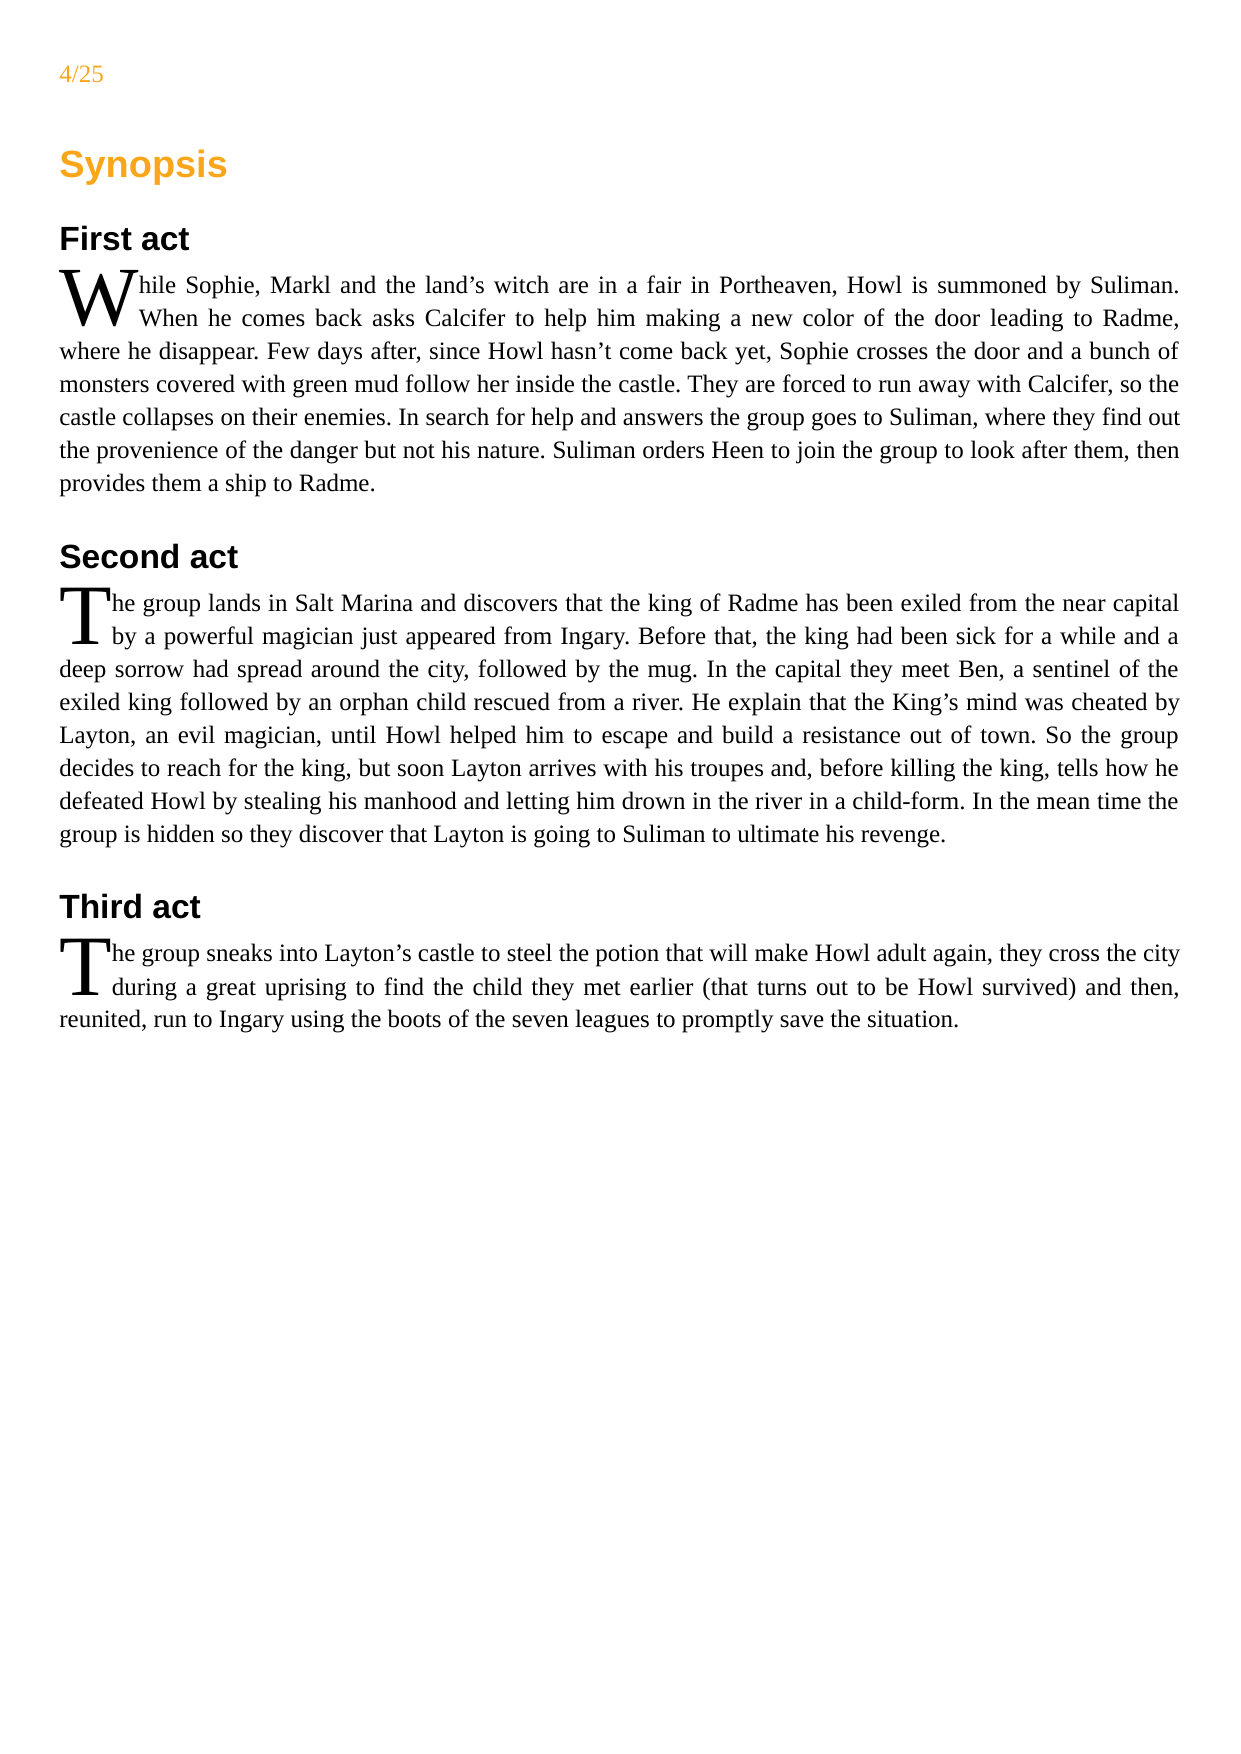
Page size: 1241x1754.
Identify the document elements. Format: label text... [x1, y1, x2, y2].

text While Sophie, Markl and the land’s witch are in a fair in Portheaven, Howl is summoned by Suliman. When he comes back asks Calcifer to help him making a new color of the door leading to Radme, where he disappear. Few days after, since Howl hasn’t come back yet, Sophie crosses the door and a bunch of monsters covered with green mud follow her inside the castle. They are forced to run away with Calcifer, so the castle collapses on their enemies. In search for help and answers the group goes to Suliman, where they find out the provenience of the danger but not his nature. Suliman orders Heen to join the group to look after them, then provides them a ship to Radme. [59, 270, 1181, 497]
text The group lands in Salt Marina and discovers that the king of Radme has been exiled from the near capital by a powerful magician just appeared from Ingary. Before that, the king had been sick for a while and a deep sorrow had spread around the city, followed by the mug. In the capital they meet Ben, a sentinel of the exiled king followed by an orphan child rescued from a river. He explain that the King’s mind was cheated by Layton, an evil magician, until Howl helped him to escape and build a resistance out of town. So the group decides to reach for the king, but soon Layton arrives with his troupes and, before killing the king, tells how he defeated Howl by stealing his manhood and letting him drown in the river in a child-form. In the mean time the group is hidden so they discover that Layton is going to Suliman to ultimate his revenge. [59, 588, 1181, 848]
subtitle Third act [59, 887, 1181, 926]
subtitle Synopsis [59, 142, 1181, 186]
subtitle Second act [59, 537, 1181, 575]
subtitle First act [59, 219, 1181, 258]
text The group sneaks into Layton’s castle to steel the potion that will make Howl adult again, they cross the city during a great uprising to find the child they met earlier (that turns out to be Howl survived) and then, reunited, run to Ingary using the boots of the seven leagues to promptly save the situation. [59, 938, 1181, 1033]
